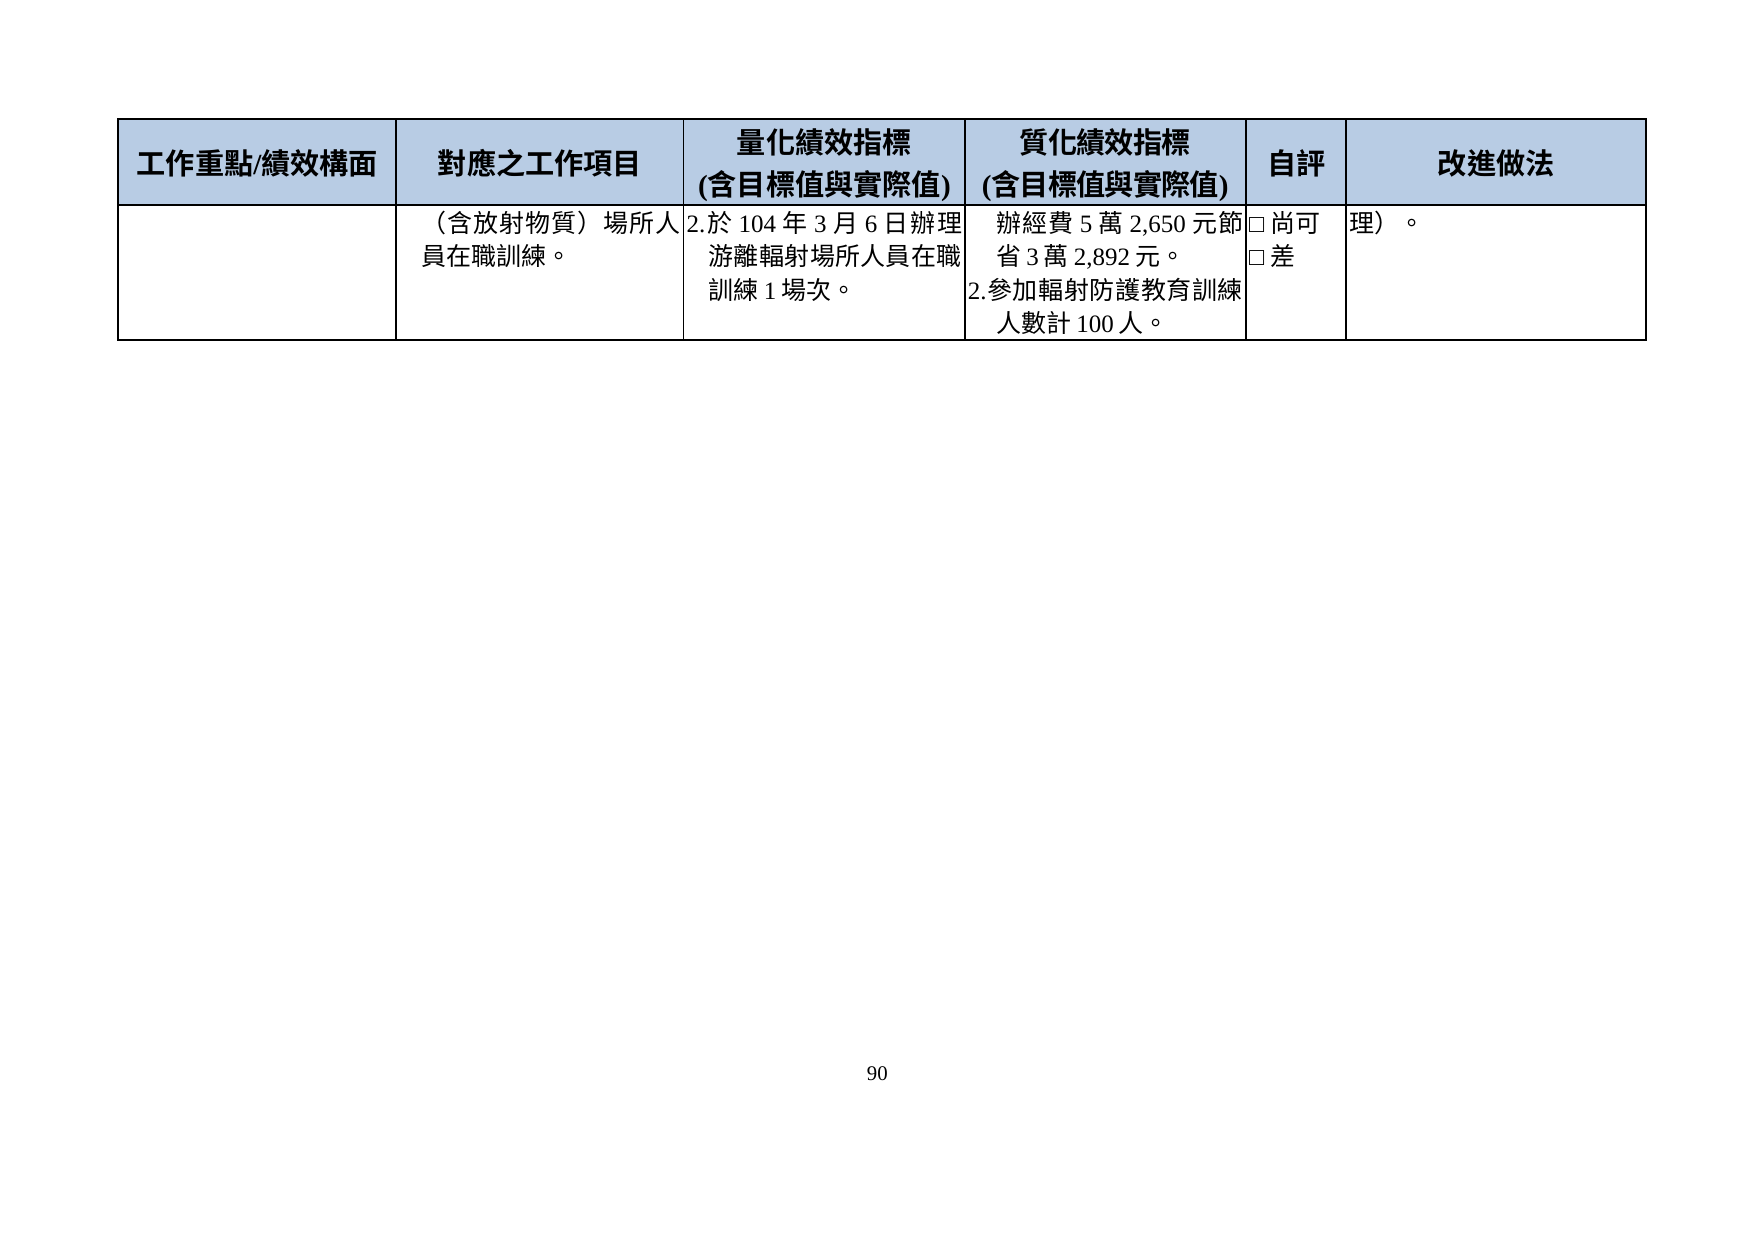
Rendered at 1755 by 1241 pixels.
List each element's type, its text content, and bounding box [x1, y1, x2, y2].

table_cell （含放射物質）場所人員在職訓練。 [397, 206, 683, 339]
table_header 改進做法 [1347, 120, 1645, 204]
table_cell 2.於104年3月6日辦理游離輻射場所人員在職訓練1場次。 [684, 206, 964, 339]
table_header 對應之工作項目 [397, 120, 683, 204]
table_cell [119, 206, 395, 339]
table_header 量化績效指標 (含目標值與實際值) [684, 120, 964, 204]
table_header 質化績效指標 (含目標值與實際值) [966, 120, 1245, 204]
table_cell 理）。 [1347, 206, 1645, 339]
table_cell 辦經費5萬2,650元節省3萬2,892元。 2.參加輻射防護教育訓練人數計100人。 [966, 206, 1245, 339]
table_cell □ 尚可 □ 差 [1247, 206, 1345, 339]
table_header 工作重點/績效構面 [119, 120, 395, 204]
table_header 自評 [1247, 120, 1345, 204]
